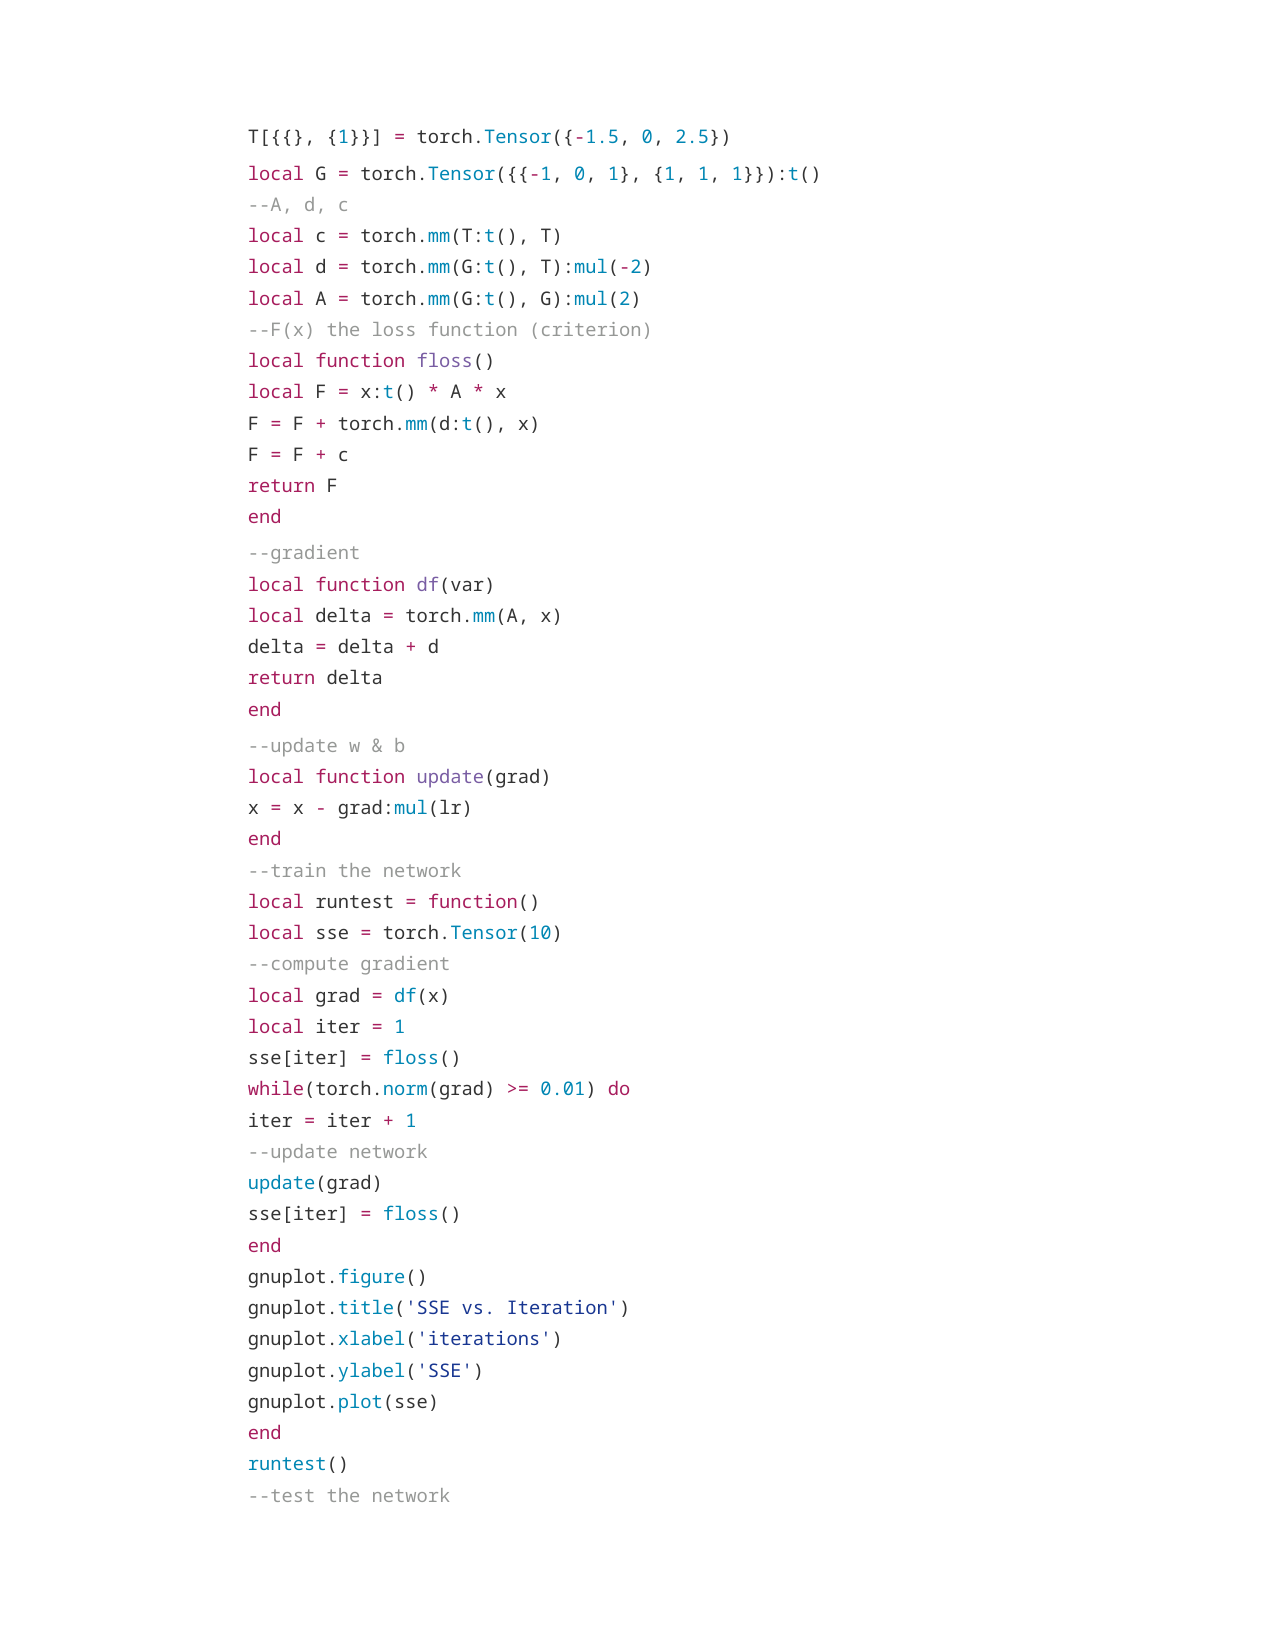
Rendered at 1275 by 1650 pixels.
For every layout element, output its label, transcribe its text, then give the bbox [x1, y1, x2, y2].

table_cell --test the network [248, 1476, 830, 1507]
table_cell runtest() [248, 1445, 830, 1476]
table_cell [118, 1445, 248, 1476]
table_cell local F = x:t() * A * x [248, 373, 830, 404]
table_cell [118, 1195, 248, 1226]
table_cell local iter = 1 [248, 1008, 830, 1039]
table_cell --compute gradient [248, 945, 830, 976]
table_cell [118, 758, 248, 789]
table_cell local A = torch.mm(G:t(), G):mul(2) [248, 279, 830, 310]
table_cell [118, 217, 248, 248]
table_cell [118, 596, 248, 628]
table_cell [118, 404, 248, 435]
table_cell gnuplot.xlabel('iterations') [248, 1320, 830, 1351]
table_cell sse[iter] = floss() [248, 1039, 830, 1070]
table_cell end [248, 498, 830, 529]
table_cell sse[iter] = floss() [248, 1195, 830, 1226]
table_cell F = F + torch.mm(d:t(), x) [248, 404, 830, 435]
table_cell [118, 565, 248, 596]
table_cell [118, 1133, 248, 1164]
table_cell --update w & b [248, 726, 830, 757]
table_cell --update network [248, 1133, 830, 1164]
table_cell [118, 1414, 248, 1445]
table_cell delta = delta + d [248, 628, 830, 659]
table_cell [118, 851, 248, 882]
table_cell [118, 1101, 248, 1132]
table_cell [118, 1476, 248, 1507]
table_cell end [248, 820, 830, 851]
table_cell [118, 1226, 248, 1257]
table_cell --A, d, c [248, 185, 830, 217]
table_cell [118, 342, 248, 373]
table_cell end [248, 1226, 830, 1257]
table_cell x = x - grad:mul(lr) [248, 789, 830, 820]
table_cell end [248, 690, 830, 721]
table_cell [118, 1070, 248, 1101]
table_cell [118, 1164, 248, 1195]
table_cell return delta [248, 659, 830, 690]
table_cell T[{{}, {1}}] = torch.Tensor({-1.5, 0, 2.5}) [248, 118, 830, 149]
table_cell local runtest = function() [248, 883, 830, 914]
table_cell [118, 435, 248, 467]
table_cell end [248, 1414, 830, 1445]
table_cell gnuplot.ylabel('SSE') [248, 1351, 830, 1382]
table_cell [118, 690, 248, 721]
table_cell [118, 279, 248, 310]
table_cell [118, 659, 248, 690]
table_cell [118, 789, 248, 820]
table_cell --F(x) the loss function (criterion) [248, 310, 830, 342]
table_cell [118, 529, 248, 534]
table_cell [118, 149, 248, 154]
table_cell [118, 118, 248, 149]
table_cell [118, 820, 248, 851]
table_cell iter = iter + 1 [248, 1101, 830, 1132]
table_cell gnuplot.figure() [248, 1258, 830, 1289]
table_cell [118, 373, 248, 404]
table_cell [118, 945, 248, 976]
table_cell [118, 185, 248, 217]
table_cell gnuplot.plot(sse) [248, 1383, 830, 1414]
table_cell local d = torch.mm(G:t(), T):mul(-2) [248, 248, 830, 279]
table_cell [118, 310, 248, 342]
table_cell [118, 1383, 248, 1414]
table_cell [118, 914, 248, 945]
table_cell [118, 1289, 248, 1320]
table_cell local function df(var) [248, 565, 830, 596]
table_cell while(torch.norm(grad) >= 0.01) do [248, 1070, 830, 1101]
table_cell local c = torch.mm(T:t(), T) [248, 217, 830, 248]
table_cell F = F + c [248, 435, 830, 467]
table_cell [118, 1258, 248, 1289]
table_cell [248, 529, 830, 534]
table_cell local function floss() [248, 342, 830, 373]
table_cell local sse = torch.Tensor(10) [248, 914, 830, 945]
table_cell [118, 467, 248, 498]
table_cell --gradient [248, 534, 830, 565]
table_cell [118, 1320, 248, 1351]
table_cell [118, 248, 248, 279]
table_cell [118, 154, 248, 185]
table_cell [118, 726, 248, 757]
table_cell local G = torch.Tensor({{-1, 0, 1}, {1, 1, 1}}):t() [248, 154, 830, 185]
table_cell [118, 534, 248, 565]
table_cell [118, 883, 248, 914]
table_cell [118, 628, 248, 659]
table_cell [118, 976, 248, 1007]
table_cell gnuplot.title('SSE vs. Iteration') [248, 1289, 830, 1320]
table_cell [248, 721, 830, 726]
table_cell local delta = torch.mm(A, x) [248, 596, 830, 628]
table_cell [118, 721, 248, 726]
table_cell [248, 149, 830, 154]
table_cell [118, 1008, 248, 1039]
table_cell update(grad) [248, 1164, 830, 1195]
table_cell [118, 1039, 248, 1070]
table_cell return F [248, 467, 830, 498]
table_cell --train the network [248, 851, 830, 882]
table_cell local grad = df(x) [248, 976, 830, 1007]
table_cell local function update(grad) [248, 758, 830, 789]
table_cell [118, 498, 248, 529]
table_cell [118, 1351, 248, 1382]
